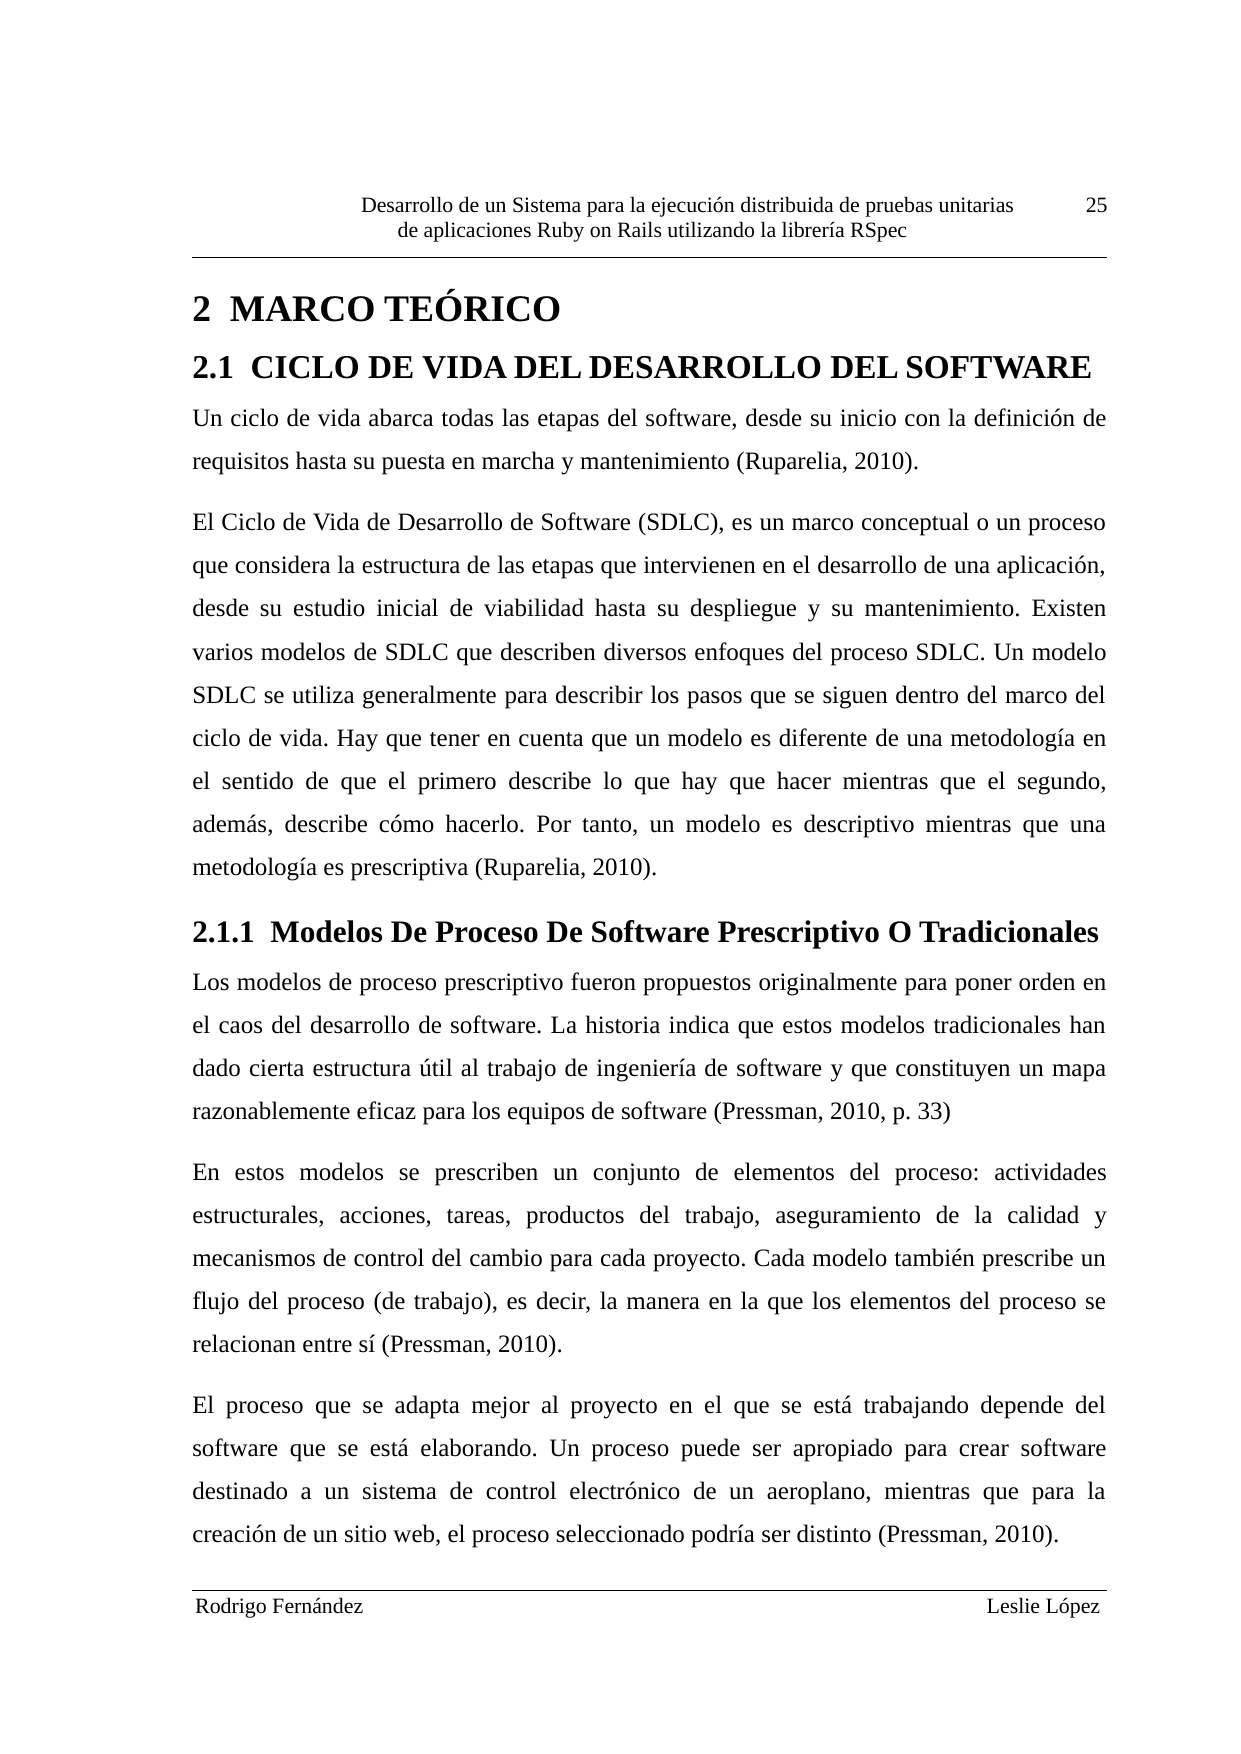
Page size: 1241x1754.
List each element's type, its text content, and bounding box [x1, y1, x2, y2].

text En estos modelos se prescriben un conjunto de elementos del proceso: actividades estructurales, acciones, tareas, productos del trabajo, aseguramiento de la calidad y mecanismos de control del cambio para cada proyecto. Cada modelo también prescribe un flujo del proceso (de trabajo), es decir, la manera en la que los elementos del proceso se relacionan entre sí (Pressman, 2010). [192, 1157, 1107, 1358]
text Un ciclo de vida abarca todas las etapas del software, desde su inicio con la definición de requisitos hasta su puesta en marcha y mantenimiento (Ruparelia, 2010)⁠. [192, 403, 1107, 475]
subtitle Modelos de proceso de software prescriptivo o tradicionales [192, 913, 1107, 949]
text Los modelos de proceso prescriptivo fueron propuestos originalmente para poner orden en el caos del desarrollo de software. La historia indica que estos modelos tradicionales han dado cierta estructura útil al trabajo de ingeniería de software y que constituyen un mapa razonablemente eficaz para los equipos de software (Pressman, 2010, p. 33)⁠ [192, 967, 1107, 1125]
subtitle CICLO DE VIDA DEL DESARROLLO DEL SOFTWARE [192, 347, 1107, 386]
text El Ciclo de Vida de Desarrollo de Software (SDLC), es un marco conceptual o un proceso que considera la estructura de las etapas que intervienen en el desarrollo de una aplicación, desde su estudio inicial de viabilidad hasta su despliegue y su mantenimiento. Existen varios modelos de SDLC que describen diversos enfoques del proceso SDLC. Un modelo SDLC se utiliza generalmente para describir los pasos que se siguen dentro del marco del ciclo de vida. Hay que tener en cuenta que un modelo es diferente de una metodología en el sentido de que el primero describe lo que hay que hacer mientras que el segundo, además, describe cómo hacerlo. Por tanto, un modelo es descriptivo mientras que una metodología es prescriptiva (Ruparelia, 2010)⁠. [192, 507, 1107, 881]
subtitle MARCO TEÓRICO [192, 286, 1107, 329]
text El proceso que se adapta mejor al proyecto en el que se está trabajando depende del software que se está elaborando. Un proceso puede ser apropiado para crear software destinado a un sistema de control electrónico de un aeroplano, mientras que para la creación de un sitio web, el proceso seleccionado podría ser distinto (Pressman, 2010)⁠. [192, 1390, 1107, 1548]
